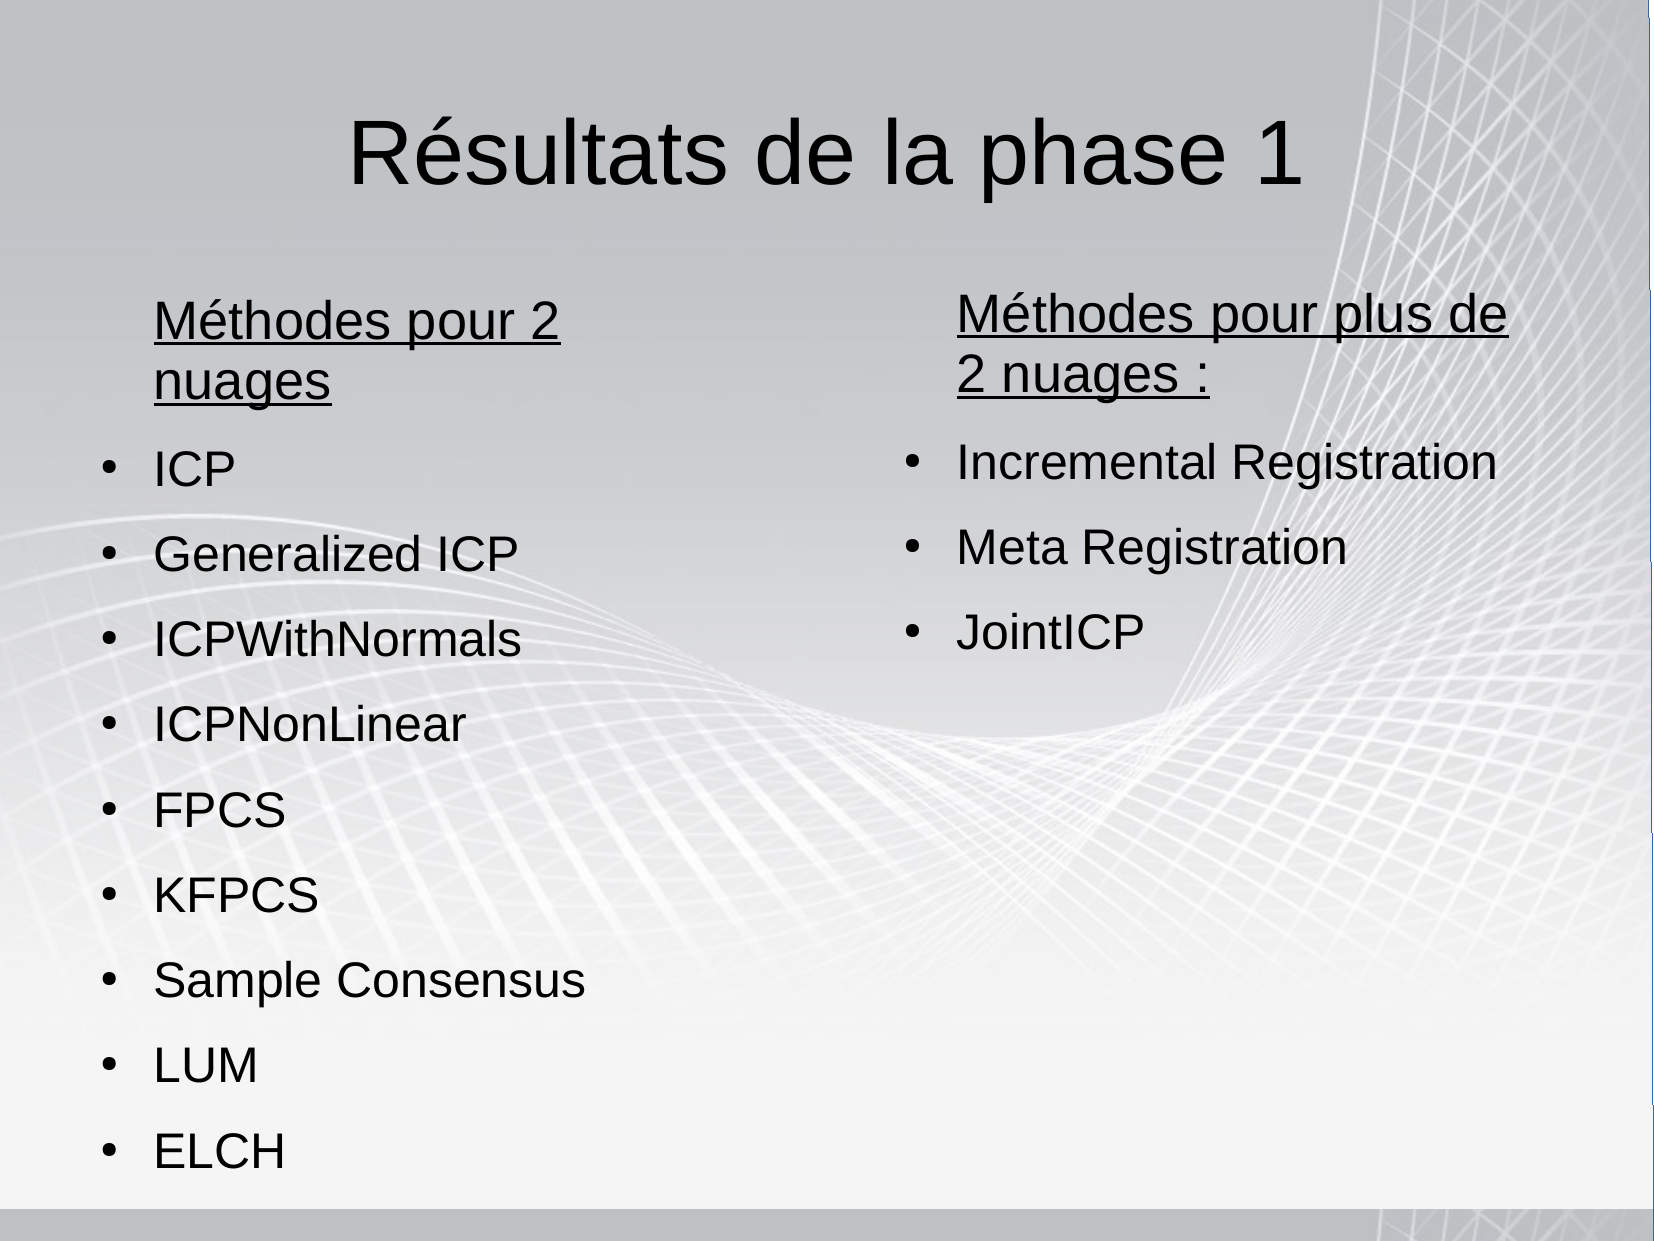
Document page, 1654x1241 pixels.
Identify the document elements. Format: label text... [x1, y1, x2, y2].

list Méthodes pour 2 nuages ICP Generalized ICP ICPWithNormals ICPNonLinear FPCS KFPCS Sample Consensus LUM ELCH [82, 290, 733, 1010]
list Méthodes pour plus de 2 nuages : Incremental Registration Meta Registration JointICP [885, 283, 1536, 1003]
title Résultats de la phase 1 [82, 49, 1571, 257]
text_box [0, 0, 1654, 1241]
